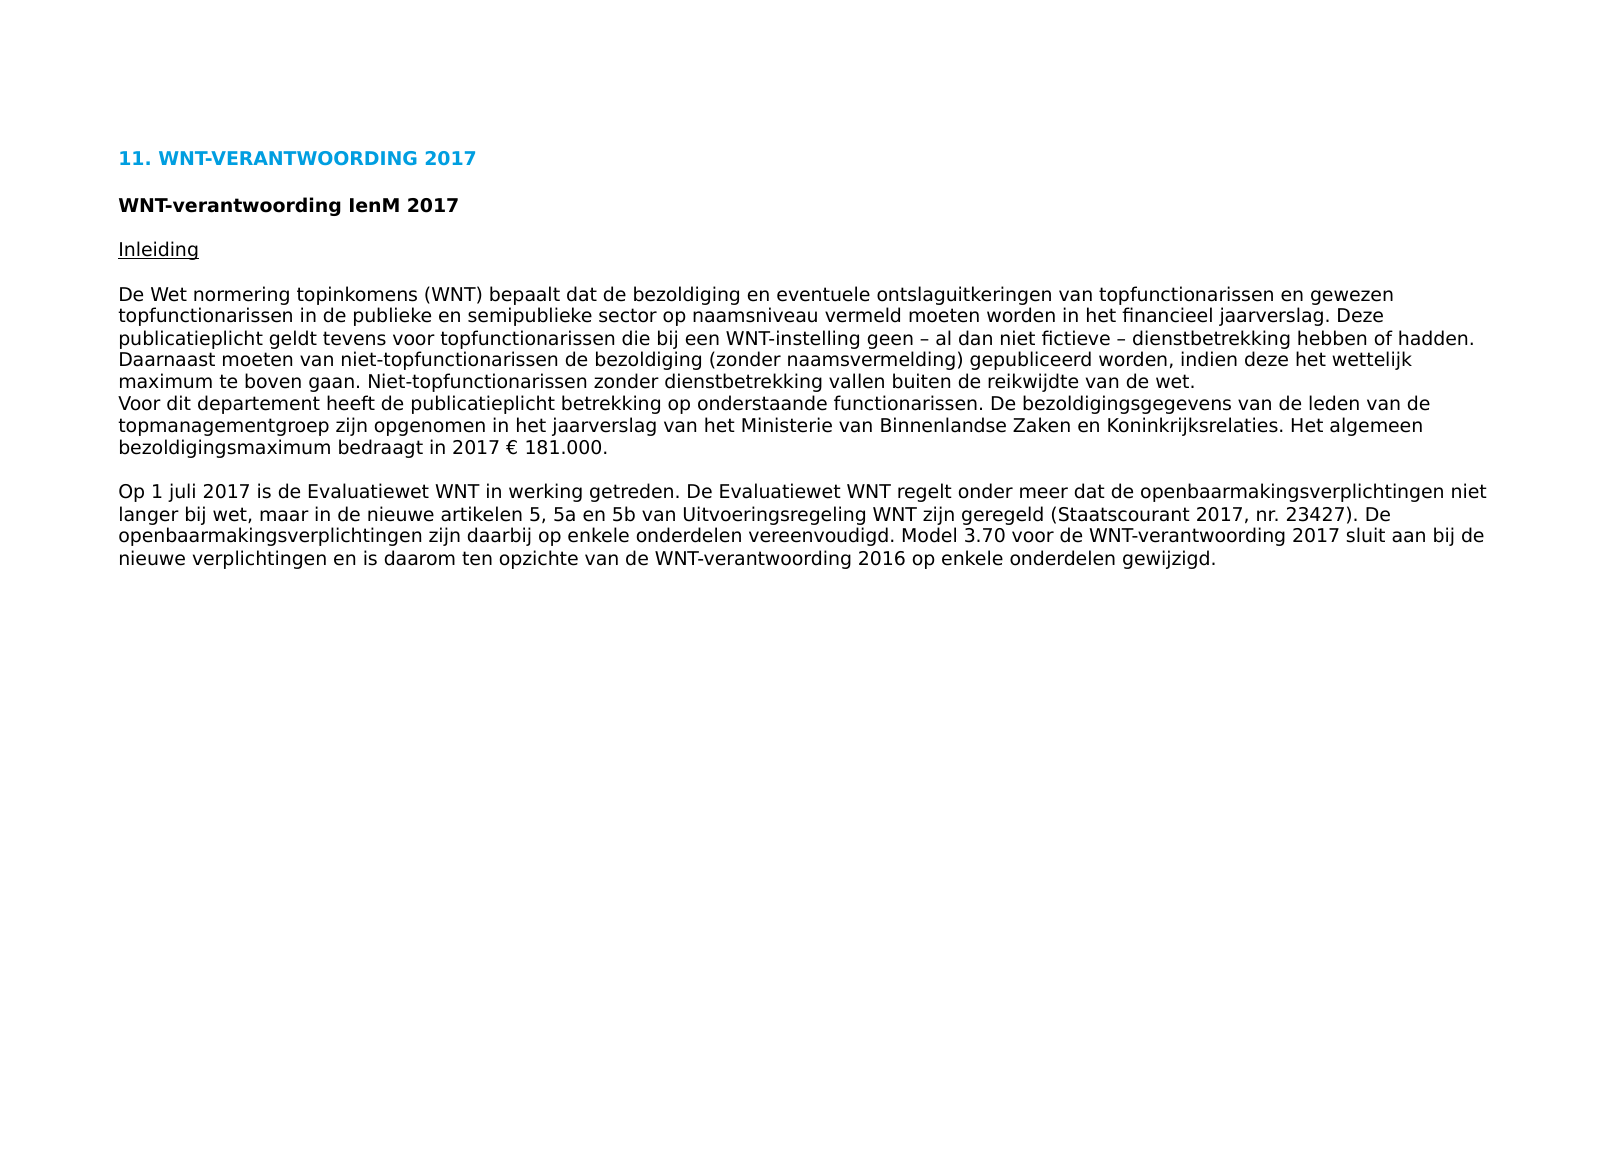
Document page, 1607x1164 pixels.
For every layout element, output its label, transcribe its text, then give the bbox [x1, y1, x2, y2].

subtitle WNT-verantwoording IenM 2017 [118, 195, 1488, 217]
text Op 1 juli 2017 is de Evaluatiewet WNT in werking getreden. De Evaluatiewet WNT regelt onder meer dat de openbaarmakingsverplichtingen niet langer bij wet, maar in de nieuwe artikelen 5, 5a en 5b van Uitvoeringsregeling WNT zijn geregeld (Staatscourant 2017, nr. 23427). De openbaarmakingsverplichtingen zijn daarbij op enkele onderdelen vereenvoudigd. Model 3.70 voor de WNT-verantwoording 2017 sluit aan bij de nieuwe verplichtingen en is daarom ten opzichte van de WNT-verantwoording 2016 op enkele onderdelen gewijzigd. [118, 481, 1488, 569]
text De Wet normering topinkomens (WNT) bepaalt dat de bezoldiging en eventuele ontslaguitkeringen van topfunctionarissen en gewezen topfunctionarissen in de publieke en semipublieke sector op naamsniveau vermeld moeten worden in het financieel jaarverslag. Deze publicatieplicht geldt tevens voor topfunctionarissen die bij een WNT-instelling geen – al dan niet fictieve – dienstbetrekking hebben of hadden. Daarnaast moeten van niet-topfunctionarissen de bezoldiging (zonder naamsvermelding) gepubliceerd worden, indien deze het wettelijk maximum te boven gaan. Niet-topfunctionarissen zonder dienstbetrekking vallen buiten de reikwijdte van de wet. [118, 283, 1488, 393]
text Voor dit departement heeft de publicatieplicht betrekking op onderstaande functionarissen. De bezoldigingsgegevens van de leden van de topmanagementgroep zijn opgenomen in het jaarverslag van het Ministerie van Binnenlandse Zaken en Koninkrijksrelaties. Het algemeen bezoldigingsmaximum bedraagt in 2017 € 181.000. [118, 393, 1488, 459]
subtitle 11. WNT-VERANTWOORDING 2017 [118, 148, 1488, 170]
subtitle Inleiding [118, 239, 1488, 261]
